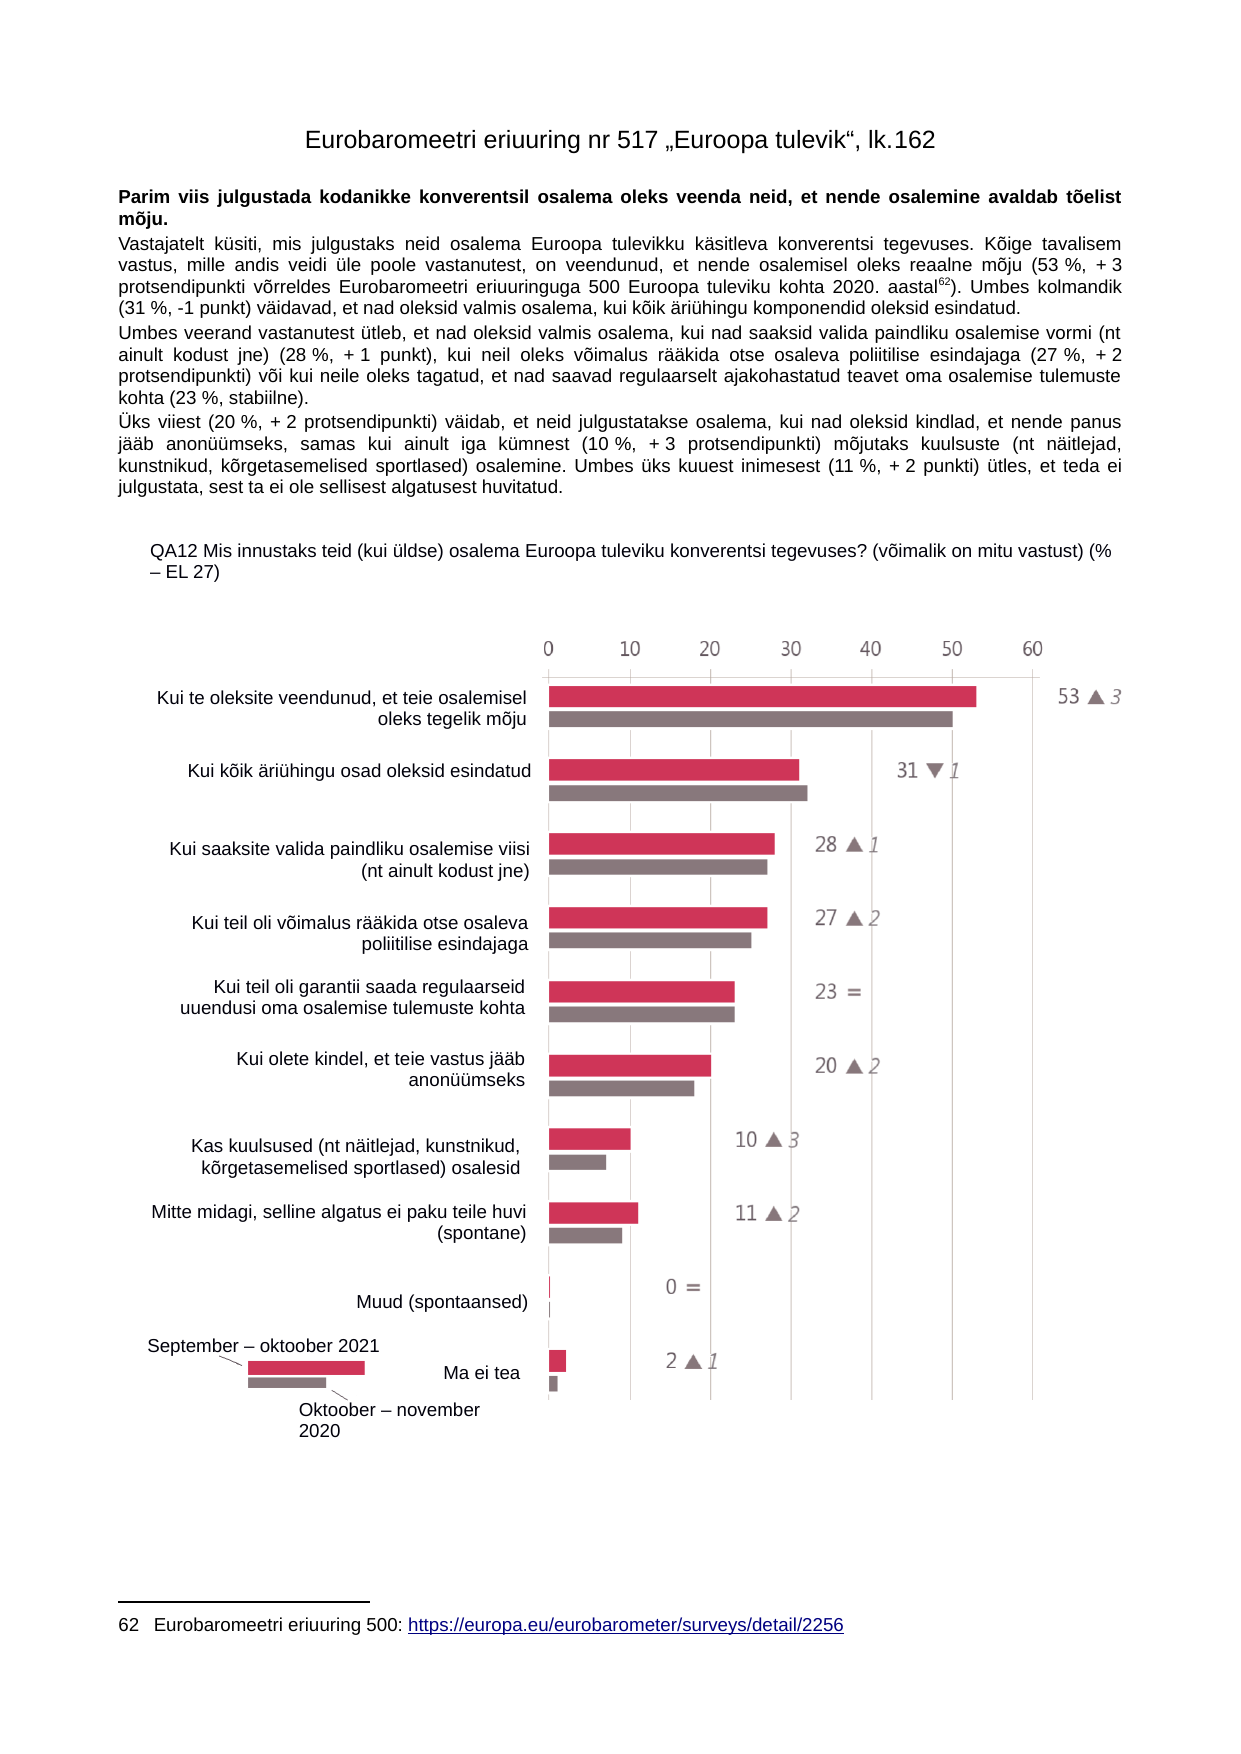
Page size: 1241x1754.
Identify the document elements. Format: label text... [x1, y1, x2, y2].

text Umbes veerand vastanutest ütleb, et nad oleksid valmis osalema, kui nad saaksid valida paindliku osalemise vormi (nt ainult kodust jne) (28 %, + 1 punkt), kui neil oleks võimalus rääkida otse osaleva poliitilise esindajaga (27 %, + 2 protsendipunkti) või kui neile oleks tagatud, et nad saavad regulaarselt ajakohastatud teavet oma osalemise tulemuste kohta (23 %, stabiilne). [118, 322, 1122, 408]
text Üks viiest (20 %, + 2 protsendipunkti) väidab, et neid julgustatakse osalema, kui nad oleksid kindlad, et nende panus jääb anonüümseks, samas kui ainult iga kümnest (10 %, + 3 protsendipunkti) mõjutaks kuulsuste (nt näitlejad, kunstnikud, kõrgetasemelised sportlased) osalemine. Umbes üks kuuest inimesest (11 %, + 2 punkti) ütles, et teda ei julgustata, sest ta ei ole sellisest algatusest huvitatud. [118, 411, 1122, 498]
picture [212, 1351, 368, 1401]
text Parim viis julgustada kodanikke konverentsil osalema oleks veenda neid, et nende osalemine avaldab tõelist mõju. [118, 186, 1122, 229]
text Eurobaromeetri eriuuring 500: https://europa.eu/eurobarometer/surveys/detail/2256 [118, 1614, 1122, 1636]
picture [535, 630, 1137, 1400]
text Vastajatelt küsiti, mis julgustaks neid osalema Euroopa tulevikku käsitleva konverentsi tegevuses. Kõige tavalisem vastus, mille andis veidi üle poole vastanutest, on veendunud, et nende osalemisel oleks reaalne mõju (53 %, + 3 protsendipunkti võrreldes Eurobaromeetri eriuuringuga 500 Euroopa tuleviku kohta 2020. aastal). Umbes kolmandik (31 %, -1 punkt) väidavad, et nad oleksid valmis osalema, kui kõik äriühingu komponendid oleksid esindatud. [118, 232, 1122, 319]
